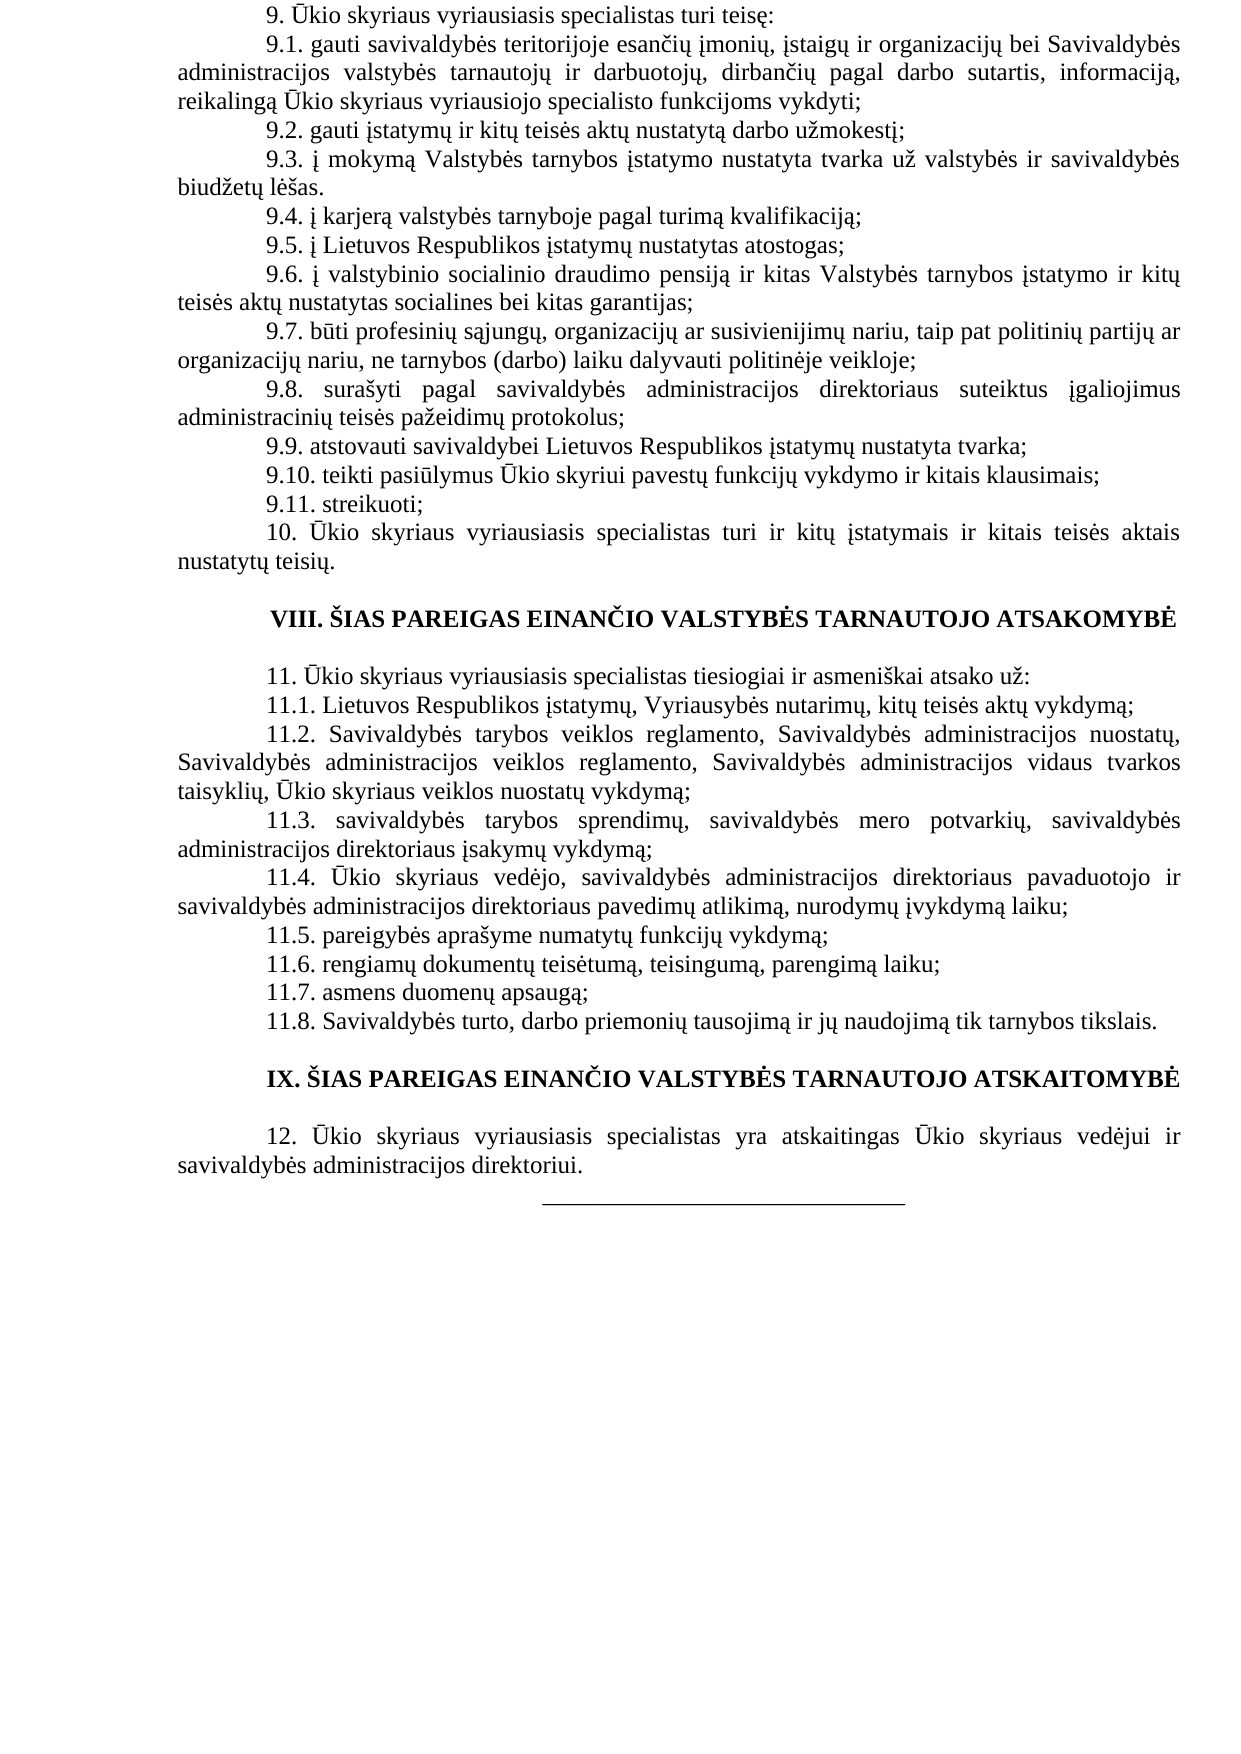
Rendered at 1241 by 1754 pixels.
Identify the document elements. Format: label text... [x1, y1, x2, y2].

text 11.5. pareigybės aprašyme numatytų funkcijų vykdymą; [177, 920, 1181, 949]
text _____________________________ [177, 1179, 1181, 1207]
text VIII. ŠIAS PAREIGAS EINANČIO VALSTYBĖS TARNAUTOJO ATSAKOMYBĖ [177, 604, 1181, 632]
text 9.11. streikuoti; [177, 489, 1181, 517]
text 9.7. būti profesinių sąjungų, organizacijų ar susivienijimų nariu, taip pat politinių partijų ar organizacijų nariu, ne tarnybos (darbo) laiku dalyvauti politinėje veikloje; [177, 316, 1181, 374]
text 9.1. gauti savivaldybės teritorijoje esančių įmonių, įstaigų ir organizacijų bei Savivaldybės administracijos valstybės tarnautojų ir darbuotojų, dirbančių pagal darbo sutartis, informaciją, reikalingą Ūkio skyriaus vyriausiojo specialisto funkcijoms vykdyti; [177, 29, 1181, 115]
text 12. Ūkio skyriaus vyriausiasis specialistas yra atskaitingas Ūkio skyriaus vedėjui ir savivaldybės administracijos direktoriui. [177, 1121, 1181, 1179]
text 11. Ūkio skyriaus vyriausiasis specialistas tiesiogiai ir asmeniškai atsako už: [177, 661, 1181, 690]
text 9.10. teikti pasiūlymus Ūkio skyriui pavestų funkcijų vykdymo ir kitais klausimais; [177, 460, 1181, 489]
text 11.8. Savivaldybės turto, darbo priemonių tausojimą ir jų naudojimą tik tarnybos tikslais. [177, 1006, 1181, 1035]
text 9.5. į Lietuvos Respublikos įstatymų nustatytas atostogas; [177, 230, 1181, 259]
text 9.6. į valstybinio socialinio draudimo pensiją ir kitas Valstybės tarnybos įstatymo ir kitų teisės aktų nustatytas socialines bei kitas garantijas; [177, 259, 1181, 316]
text 11.4. Ūkio skyriaus vedėjo, savivaldybės administracijos direktoriaus pavaduotojo ir savivaldybės administracijos direktoriaus pavedimų atlikimą, nurodymų įvykdymą laiku; [177, 862, 1181, 920]
text 9.8. surašyti pagal savivaldybės administracijos direktoriaus suteiktus įgaliojimus administracinių teisės pažeidimų protokolus; [177, 374, 1181, 431]
text 11.3. savivaldybės tarybos sprendimų, savivaldybės mero potvarkių, savivaldybės administracijos direktoriaus įsakymų vykdymą; [177, 805, 1181, 862]
text 9.2. gauti įstatymų ir kitų teisės aktų nustatytą darbo užmokestį; [177, 115, 1181, 144]
text 11.1. Lietuvos Respublikos įstatymų, Vyriausybės nutarimų, kitų teisės aktų vykdymą; [177, 690, 1181, 719]
text 9.4. į karjerą valstybės tarnyboje pagal turimą kvalifikaciją; [177, 201, 1181, 230]
text IX. ŠIAS PAREIGAS EINANČIO VALSTYBĖS TARNAUTOJO ATSKAITOMYBĖ [177, 1064, 1181, 1092]
text 11.6. rengiamų dokumentų teisėtumą, teisingumą, parengimą laiku; [177, 949, 1181, 977]
text 9.9. atstovauti savivaldybei Lietuvos Respublikos įstatymų nustatyta tvarka; [177, 431, 1181, 460]
text 9.3. į mokymą Valstybės tarnybos įstatymo nustatyta tvarka už valstybės ir savivaldybės biudžetų lėšas. [177, 144, 1181, 201]
text 9. Ūkio skyriaus vyriausiasis specialistas turi teisę: [177, 0, 1181, 29]
text 11.2. Savivaldybės tarybos veiklos reglamento, Savivaldybės administracijos nuostatų, Savivaldybės administracijos veiklos reglamento, Savivaldybės administracijos vidaus tvarkos taisyklių, Ūkio skyriaus veiklos nuostatų vykdymą; [177, 719, 1181, 805]
text 10. Ūkio skyriaus vyriausiasis specialistas turi ir kitų įstatymais ir kitais teisės aktais nustatytų teisių. [177, 517, 1181, 575]
text 11.7. asmens duomenų apsaugą; [177, 977, 1181, 1006]
